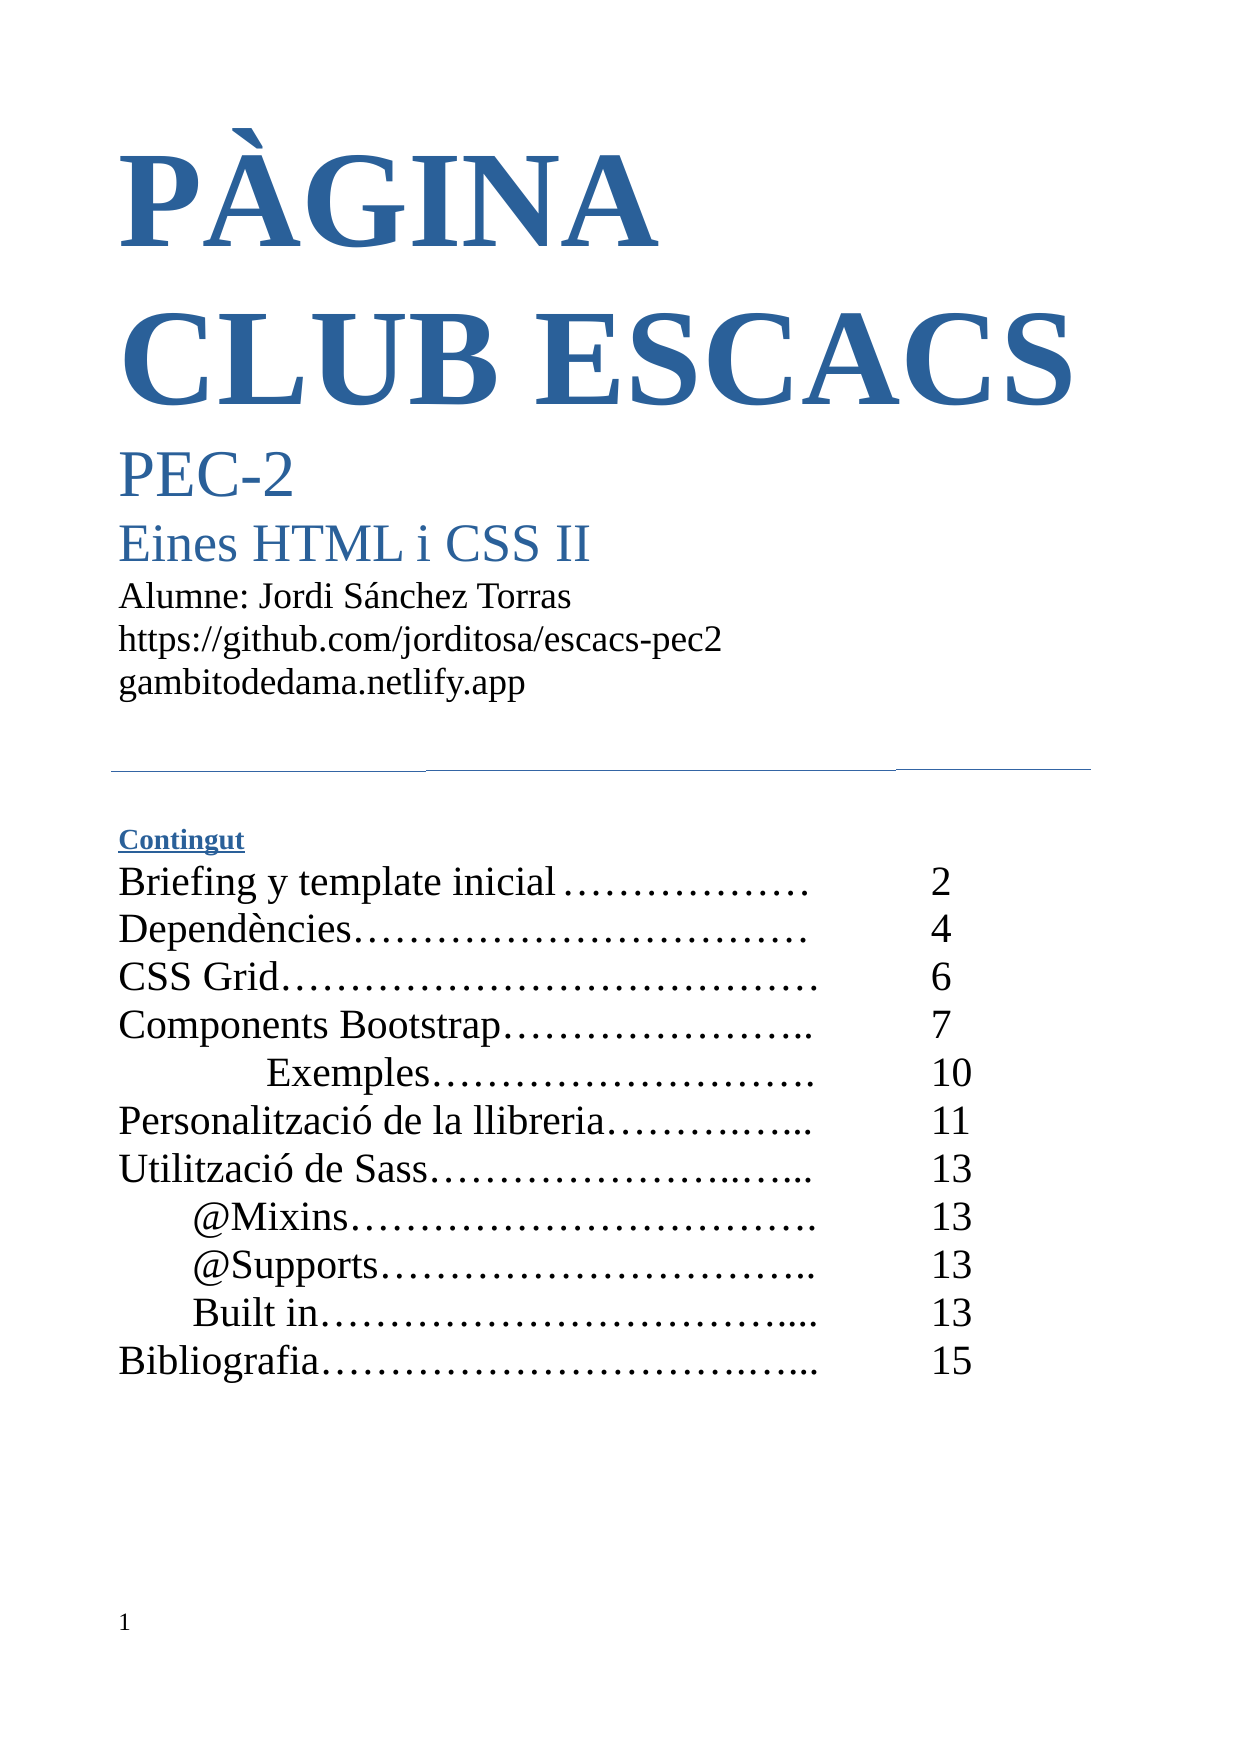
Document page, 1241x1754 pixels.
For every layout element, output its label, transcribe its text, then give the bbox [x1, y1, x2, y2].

text gambitodedama.netlify.app [118, 659, 1122, 703]
text PÀGINA CLUB ESCACS [118, 118, 1122, 434]
text Eines HTML i CSS II [118, 511, 1122, 573]
text @Supports………………………….. 13 [118, 1239, 1122, 1287]
text Personalització de la llibreria……….…... 11 [118, 1096, 1122, 1143]
text PEC-2 [118, 434, 1122, 511]
text https://github.com/jorditosa/escacs-pec2 [118, 616, 1122, 659]
text CSS Grid………………………………… 6 [118, 952, 1122, 1000]
text Utilització de Sass…………………..…... 13 [118, 1143, 1122, 1191]
text Dependències…………………………… 4 [118, 904, 1122, 952]
text Components Bootstrap………………….. 7 [118, 1000, 1122, 1048]
text Built in…………………………….... 13 [118, 1287, 1122, 1335]
text Contingut Briefing y template inicial ……………… 2 [118, 822, 1122, 904]
text Bibliografia………………………….…... 15 [118, 1335, 1122, 1383]
text Alumne: Jordi Sánchez Torras [118, 573, 1122, 616]
text @Mixins……………………………. 13 [118, 1191, 1122, 1239]
text Exemples………………………. 10 [118, 1048, 1122, 1096]
